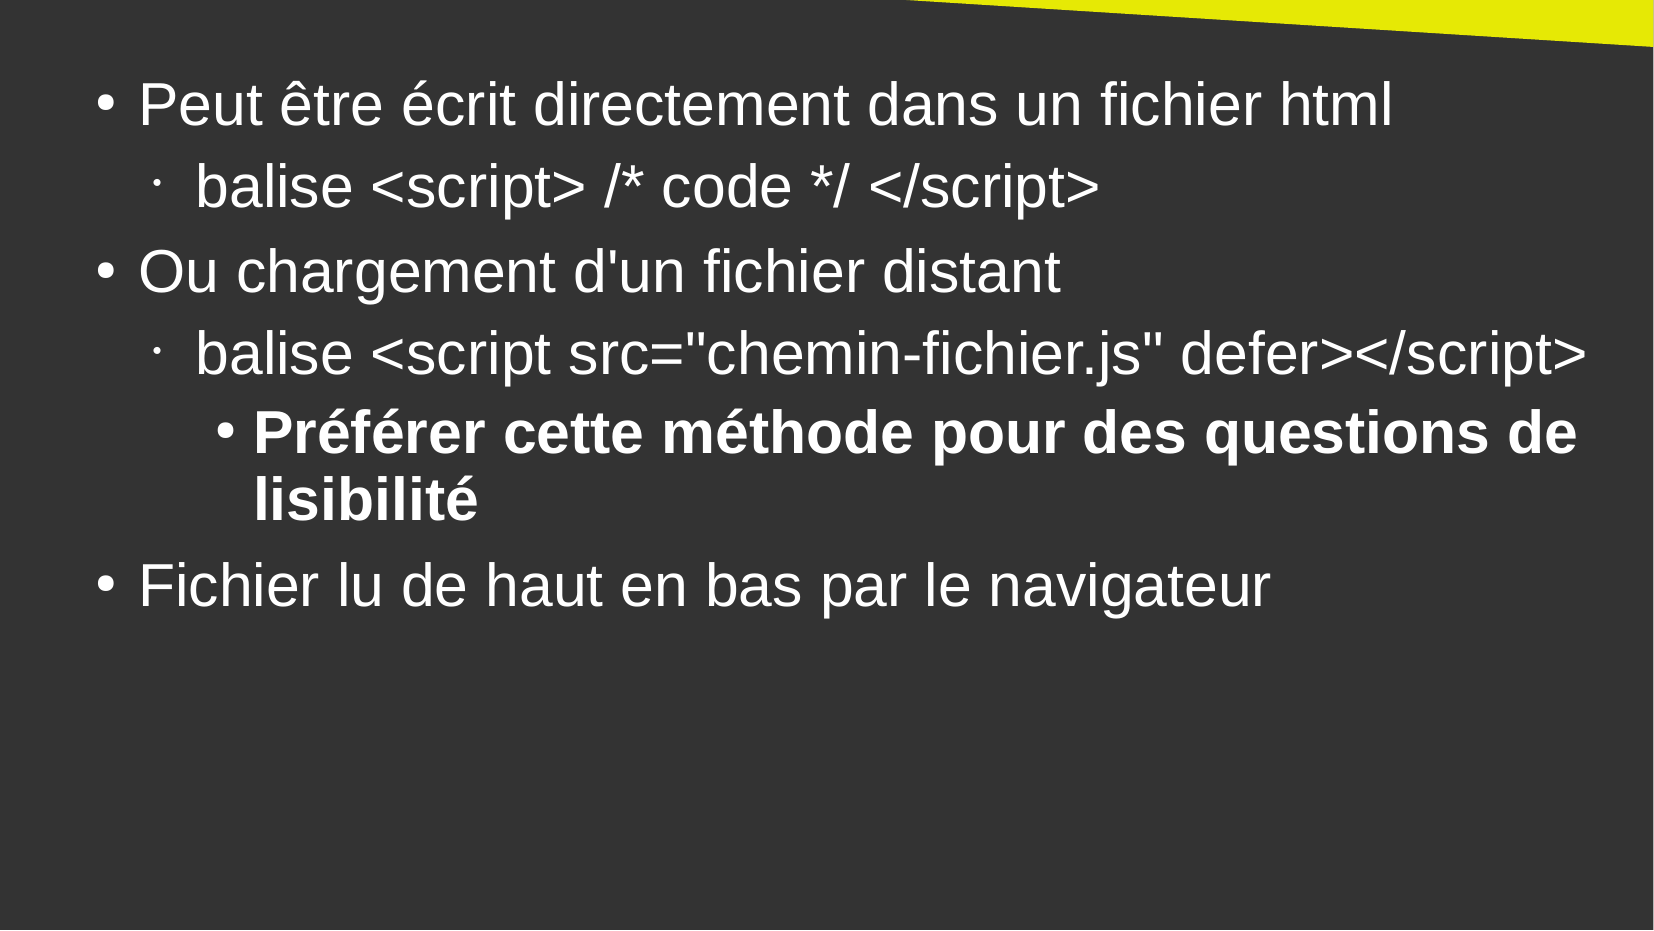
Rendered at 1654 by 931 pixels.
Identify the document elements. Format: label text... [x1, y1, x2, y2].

list Peut être écrit directement dans un fichier html balise <script> /* code */ </script> Ou chargement d'un fichier distant balise <script src="chemin-fichier.js" defer></script> Préférer cette méthode pour des questions de lisibilité Fichier lu de haut en bas par le navigateur [80, 70, 1620, 674]
text_box [906, 0, 1654, 47]
